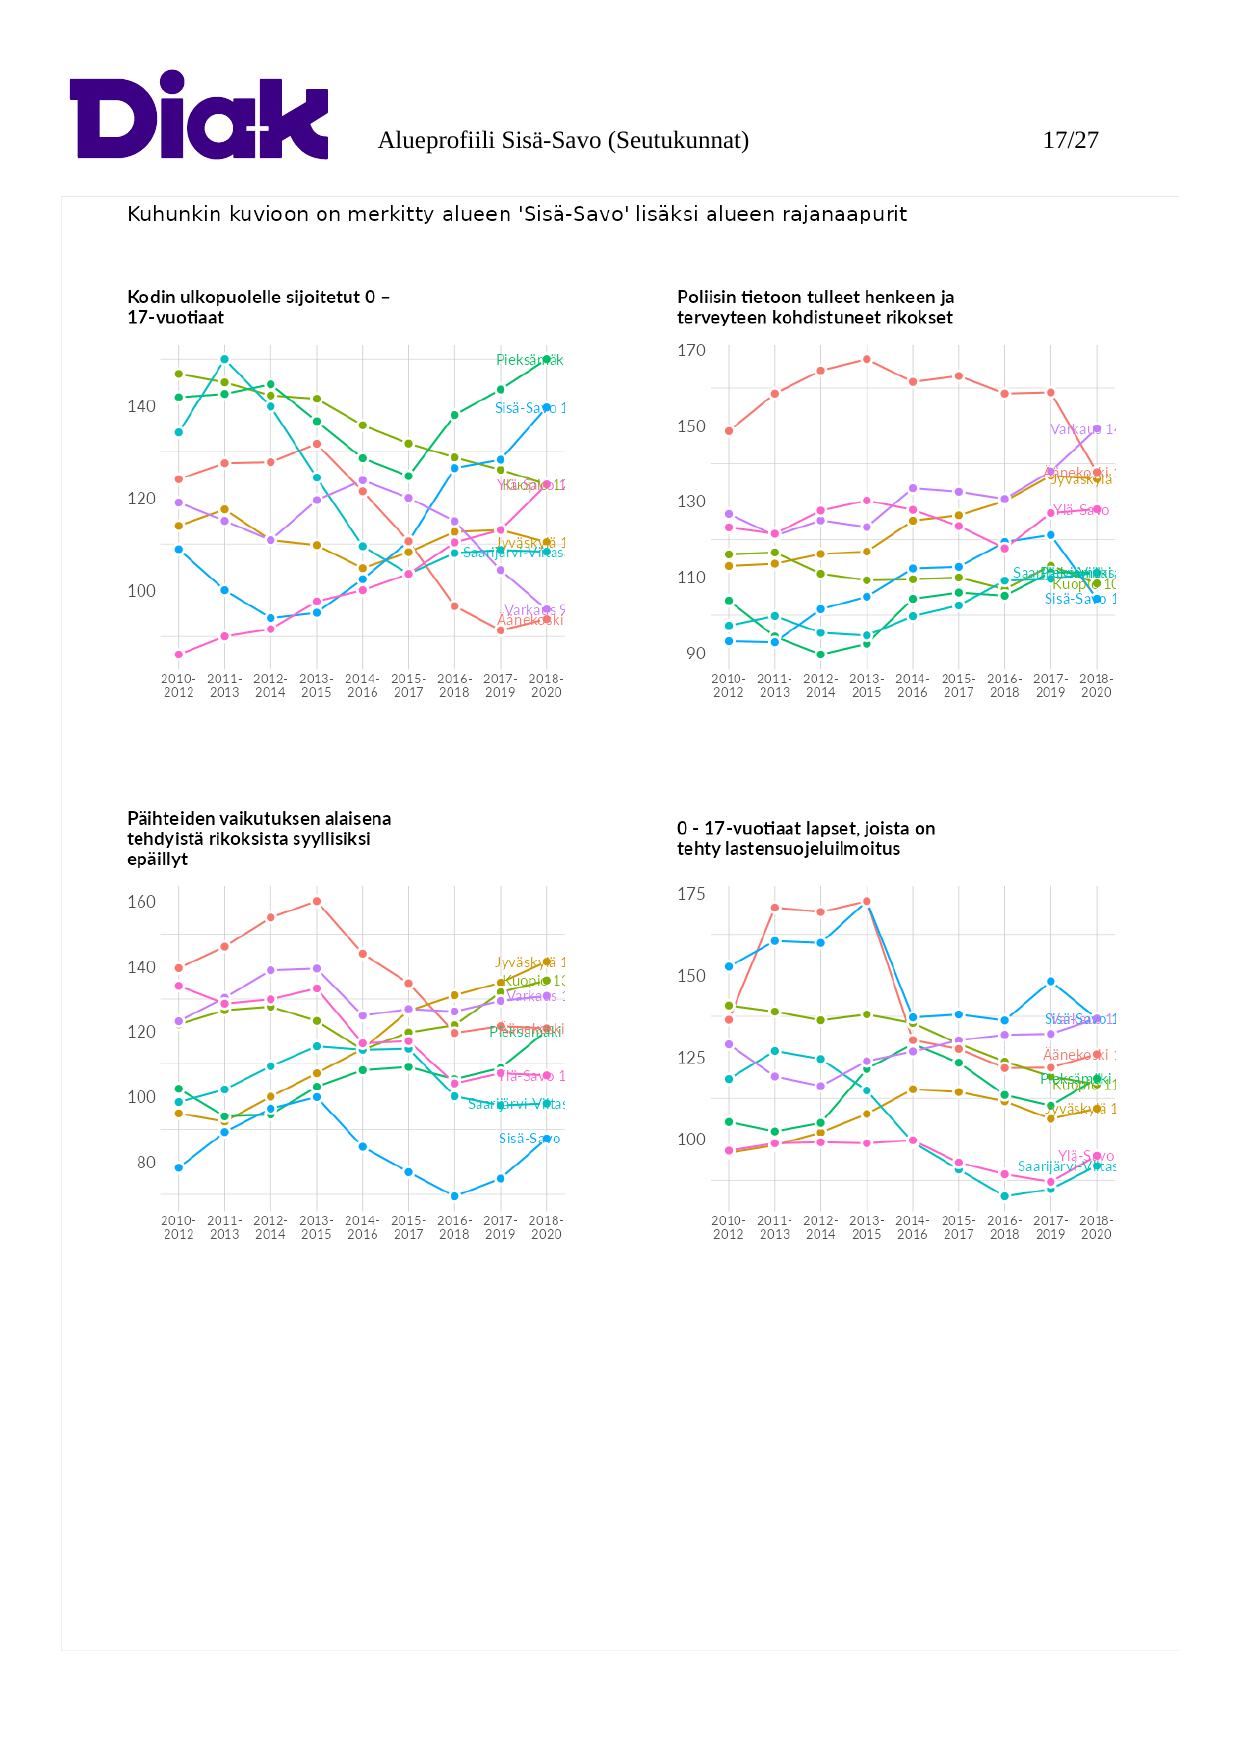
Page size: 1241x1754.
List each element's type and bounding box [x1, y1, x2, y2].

picture [61, 196, 1179, 1651]
